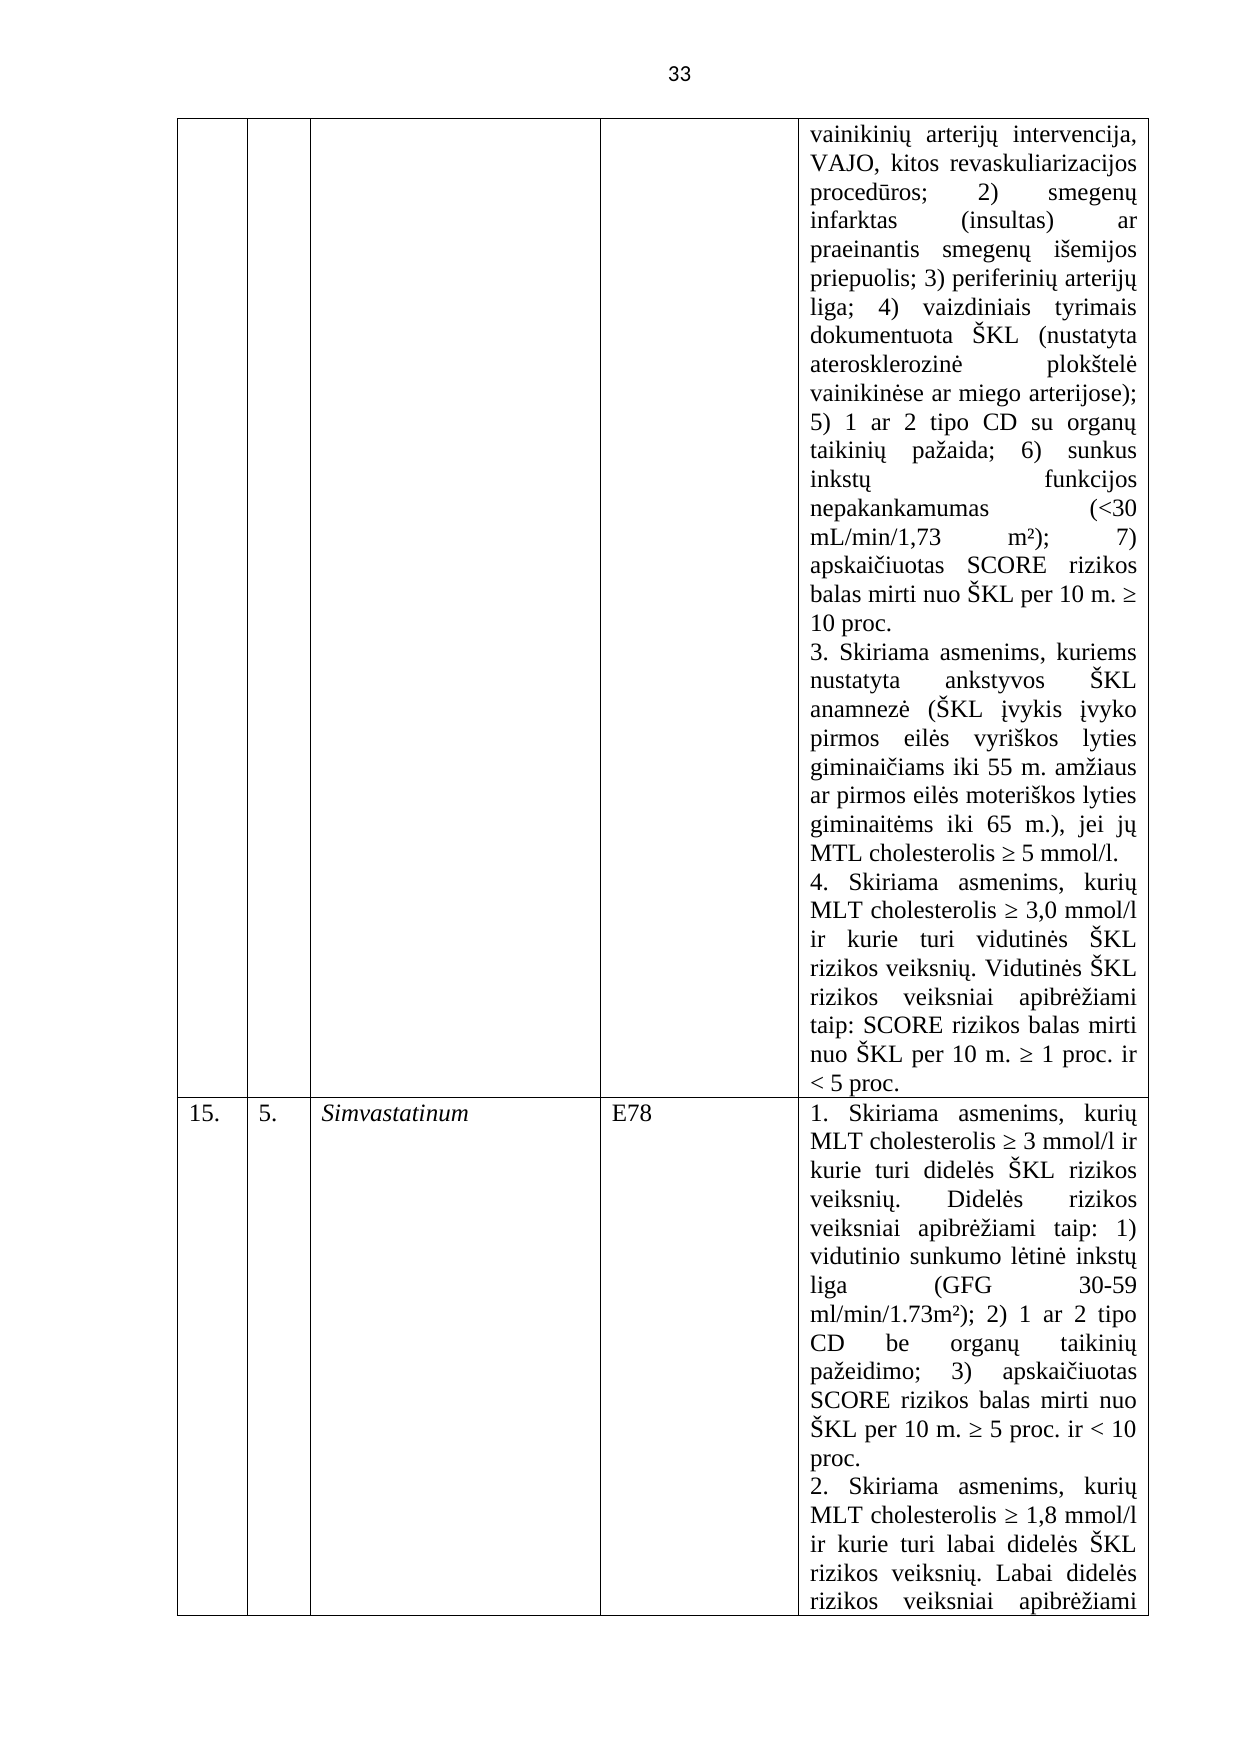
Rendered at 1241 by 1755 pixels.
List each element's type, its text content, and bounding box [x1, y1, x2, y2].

table_cell vainikinių arterijų intervencija, VAJO, kitos revaskuliarizacijos procedūros; 2) smegenų infarktas (insultas) ar praeinantis smegenų išemijos priepuolis; 3) periferinių arterijų liga; 4) vaizdiniais tyrimais dokumentuota ŠKL (nustatyta aterosklerozinė plokštelė vainikinėse ar miego arterijose); 5) 1 ar 2 tipo CD su organų taikinių pažaida; 6) sunkus inkstų funkcijos nepakankamumas (<30 mL/min/1,73 m²); 7) apskaičiuotas SCORE rizikos balas mirti nuo ŠKL per 10 m. ≥ 10 proc. 3. Skiriama asmenims, kuriems nustatyta ankstyvos ŠKL anamnezė (ŠKL įvykis įvyko pirmos eilės vyriškos lyties giminaičiams iki 55 m. amžiaus ar pirmos eilės moteriškos lyties giminaitėms iki 65 m.), jei jų MTL cholesterolis ≥ 5 mmol/l. 4. Skiriama asmenims, kurių MLT cholesterolis ≥ 3,0 mmol/l ir kurie turi vidutinės ŠKL rizikos veiksnių. Vidutinės ŠKL rizikos veiksniai apibrėžiami taip: SCORE rizikos balas mirti nuo ŠKL per 10 m. ≥ 1 proc. ir < 5 proc. [799, 119, 1148, 1097]
table_cell [1149, 1097, 1153, 1615]
table_cell 1. Skiriama asmenims, kurių MLT cholesterolis ≥ 3 mmol/l ir kurie turi didelės ŠKL rizikos veiksnių. Didelės rizikos veiksniai apibrėžiami taip: 1) vidutinio sunkumo lėtinė inkstų liga (GFG 30-59 ml/min/1.73m²); 2) 1 ar 2 tipo CD be organų taikinių pažeidimo; 3) apskaičiuotas SCORE rizikos balas mirti nuo ŠKL per 10 m. ≥ 5 proc. ir < 10 proc. 2. Skiriama asmenims, kurių MLT cholesterolis ≥ 1,8 mmol/l ir kurie turi labai didelės ŠKL rizikos veiksnių. Labai didelės rizikos veiksniai apibrėžiami [799, 1098, 1148, 1615]
table_cell Simvastatinum [311, 1098, 600, 1615]
table_cell E78 [601, 1098, 798, 1615]
table_cell [1149, 118, 1153, 1097]
table_cell 15. [178, 1098, 247, 1615]
table_cell [248, 119, 310, 1097]
table_cell [601, 119, 798, 1097]
table_cell 5. [248, 1098, 310, 1615]
table_cell [311, 119, 600, 1097]
table_cell [178, 119, 247, 1097]
